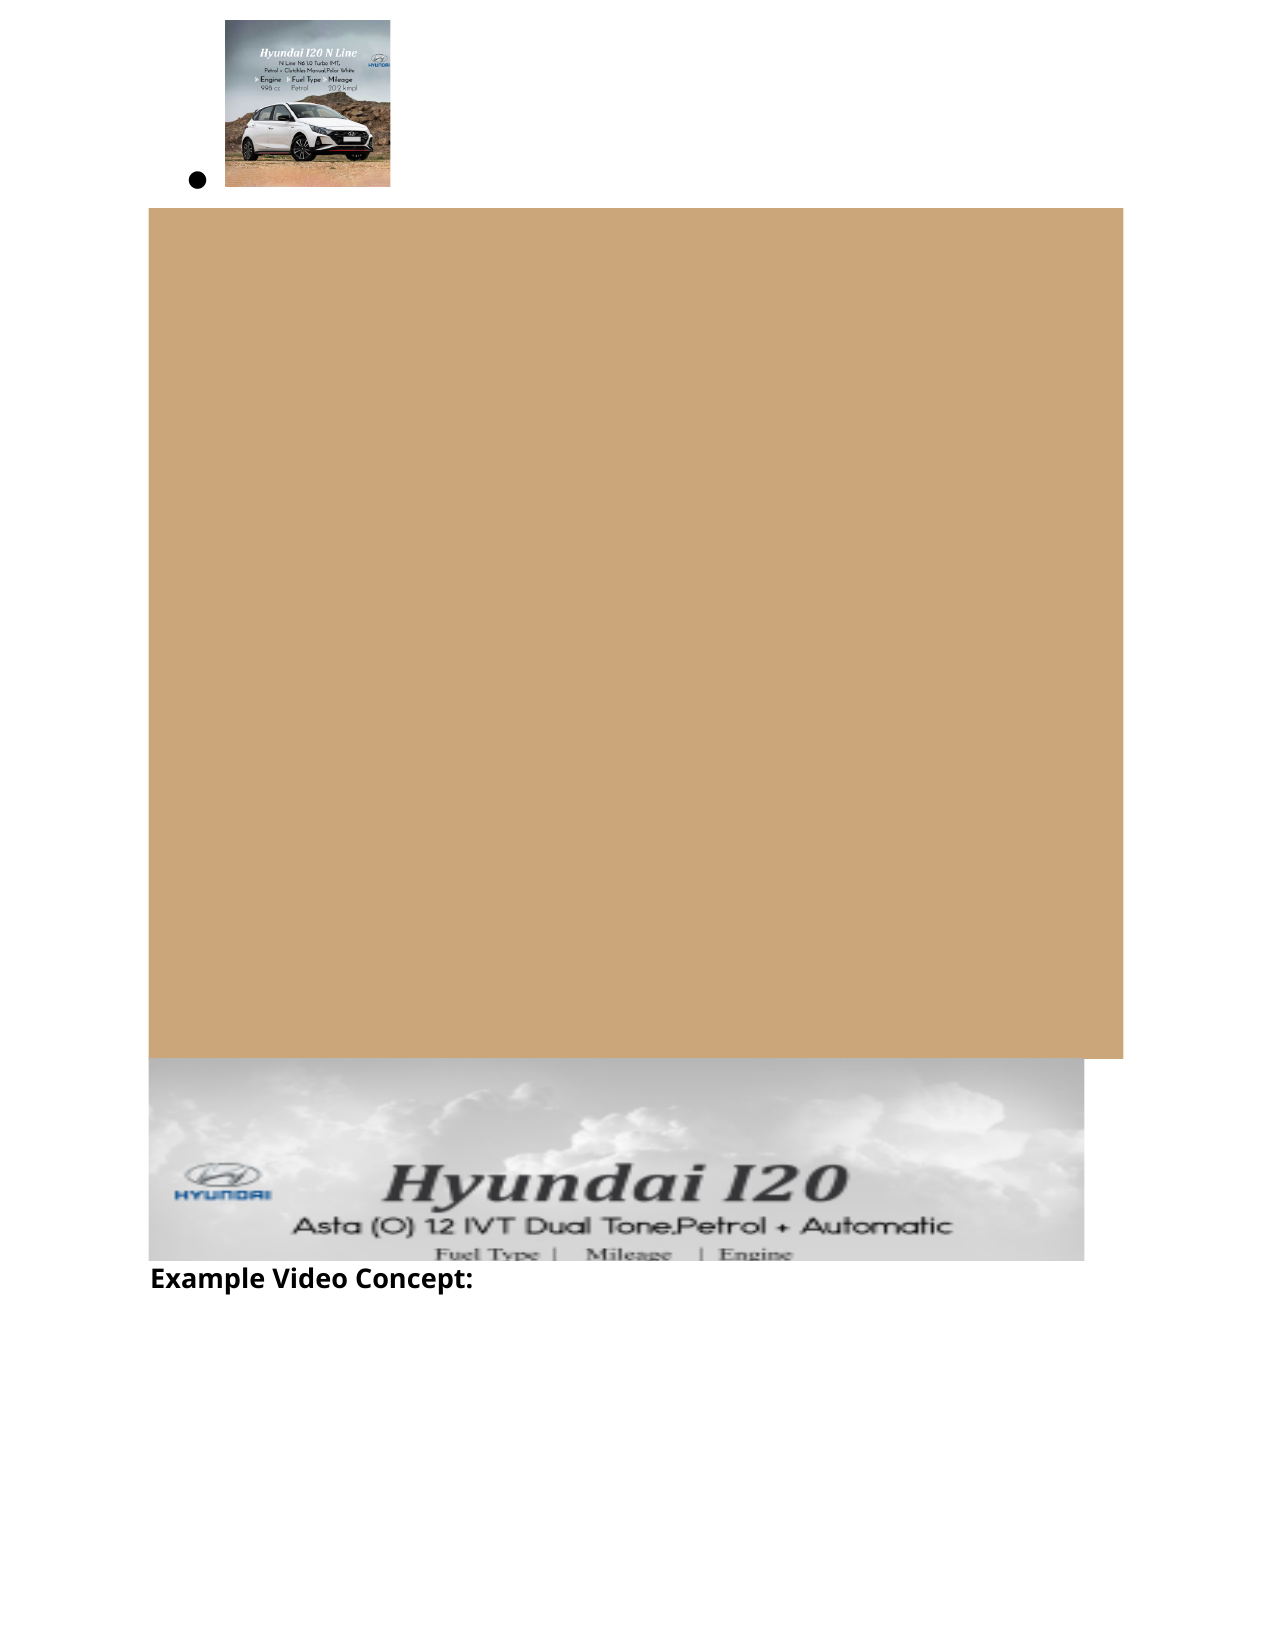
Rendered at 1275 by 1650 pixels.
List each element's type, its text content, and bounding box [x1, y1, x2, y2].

picture [148, 208, 1124, 1261]
picture [225, 20, 391, 187]
subtitle Example Video Concept: [150, 1261, 939, 1297]
